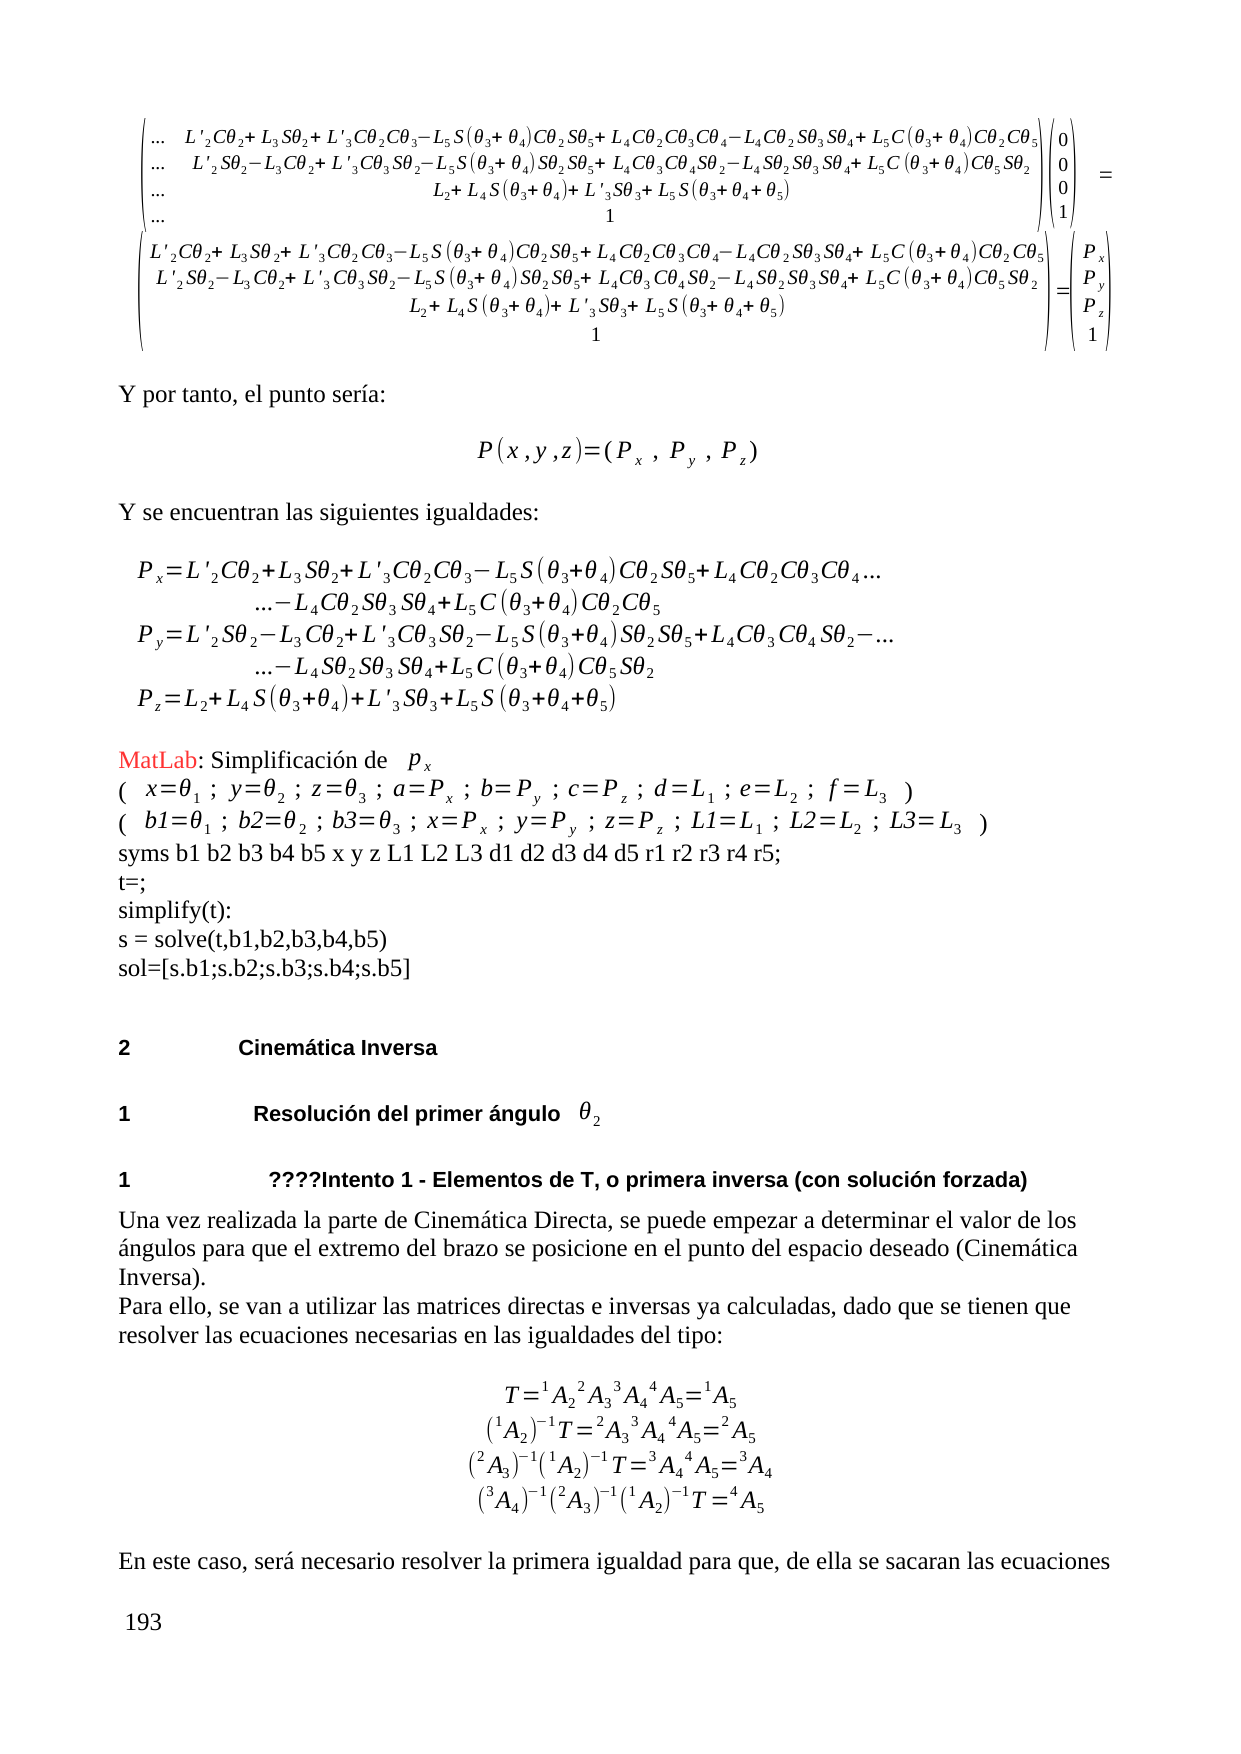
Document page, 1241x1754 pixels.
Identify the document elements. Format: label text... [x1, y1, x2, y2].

text Y se encuentran las siguientes igualdades: [118, 497, 1122, 526]
text Y por tanto, el punto sería: [118, 379, 1122, 408]
text Una vez realizada la parte de Cinemática Directa, se puede empezar a determinar el valor de los ángulos para que el extremo del brazo se posicione en el punto del espacio deseado (Cinemática Inversa). [118, 1205, 1122, 1291]
text Para ello, se van a utilizar las matrices directas e inversas ya calculadas, dado que se tienen que resolver las ecuaciones necesarias en las igualdades del tipo: [118, 1291, 1122, 1348]
text En este caso, será necesario resolver la primera igualdad para que, de ella se sacaran las ecuaciones [118, 1546, 1122, 1575]
text MatLab: Simplificación de [118, 743, 1122, 775]
text sol=[s.b1;s.b2;s.b3;s.b4;s.b5] [118, 953, 1122, 982]
text = [118, 118, 1122, 232]
subtitle Cinemática Inversa [118, 1035, 1122, 1061]
text t=; [118, 867, 1122, 895]
text syms b1 b2 b3 b4 b5 x y z L1 L2 L3 d1 d2 d3 d4 d5 r1 r2 r3 r4 r5; [118, 838, 1122, 867]
text simplify(t): [118, 895, 1122, 924]
subtitle Resolución del primer ángulo [118, 1098, 1122, 1129]
subtitle ????Intento 1 - Elementos de T, o primera inversa (con solución forzada) [118, 1167, 1122, 1192]
text s = solve(t,b1,b2,b3,b4,b5) [118, 924, 1122, 953]
text () [118, 806, 1122, 838]
text () [118, 775, 1122, 806]
